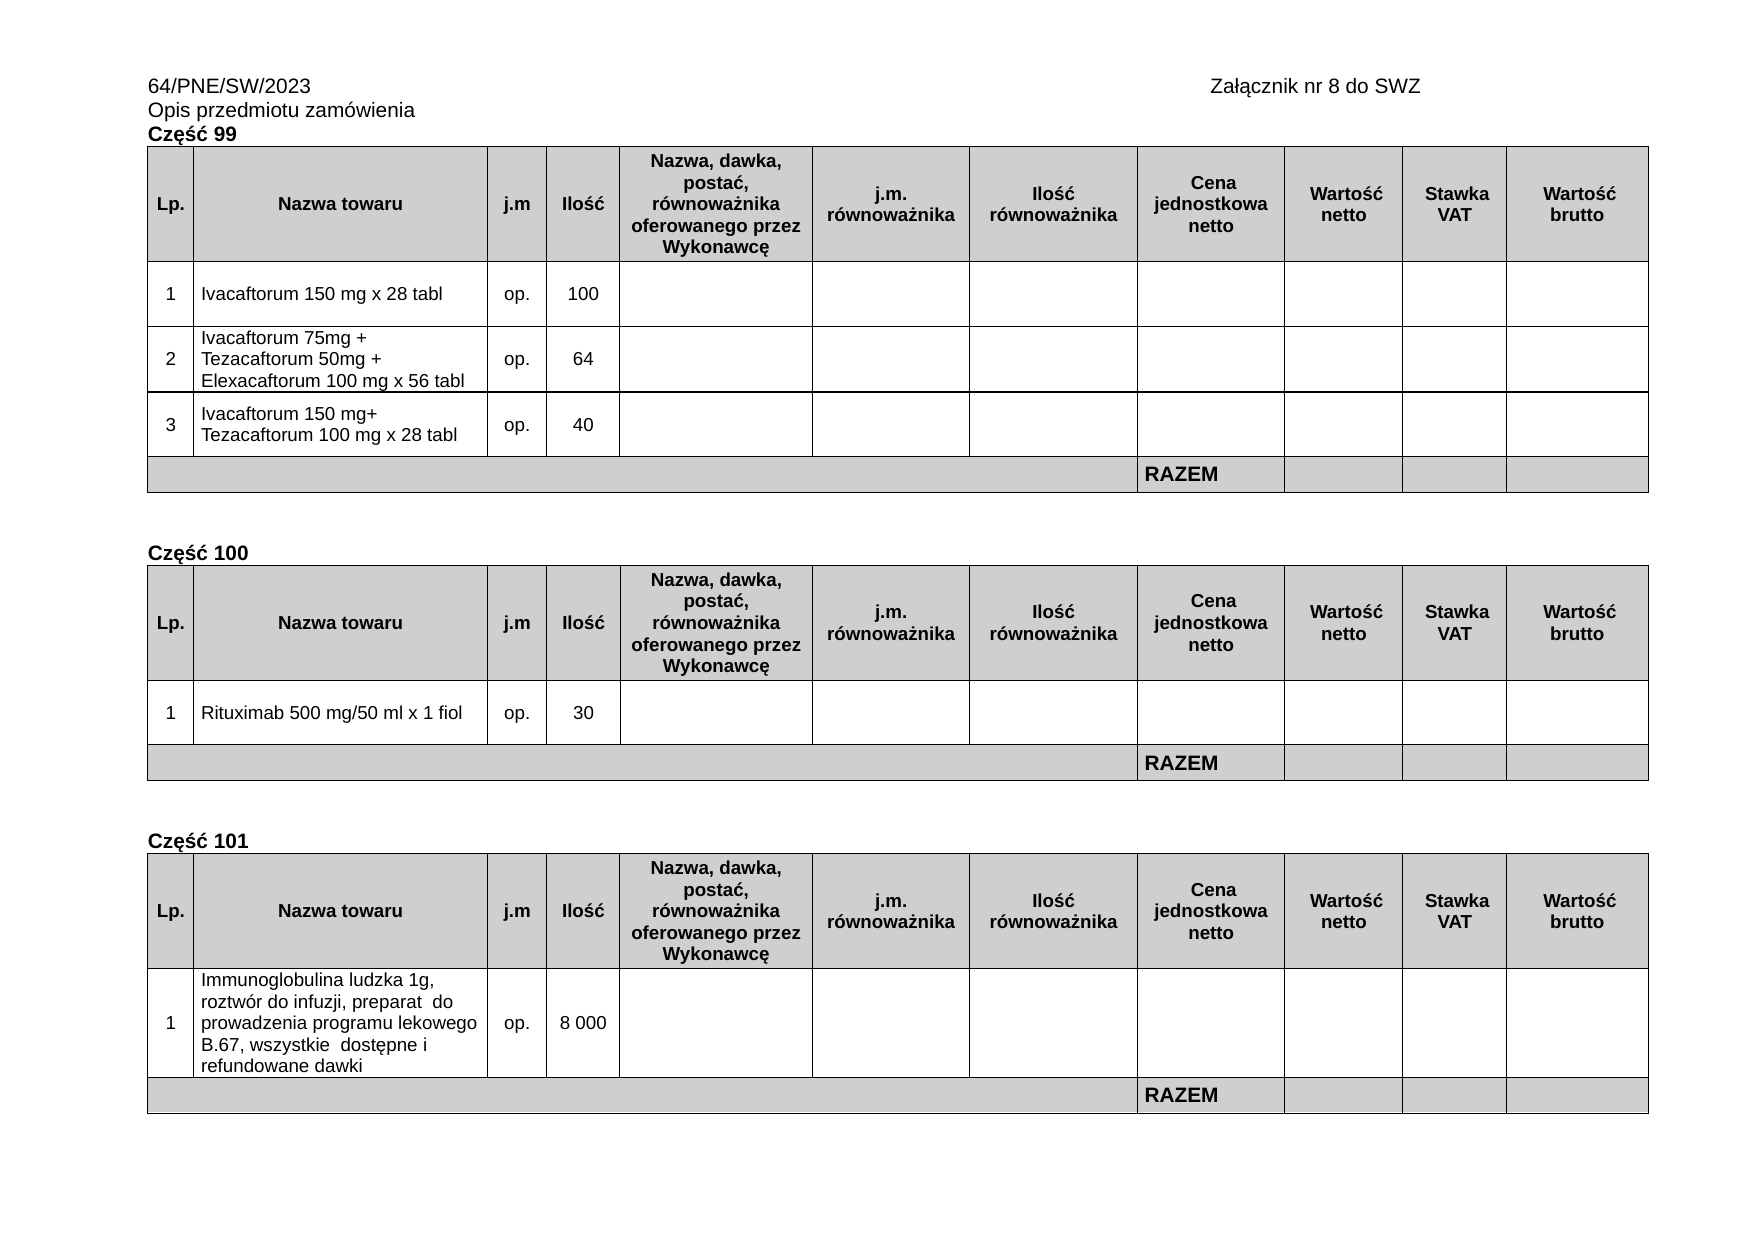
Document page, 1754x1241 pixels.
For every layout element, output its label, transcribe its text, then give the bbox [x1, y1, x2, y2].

table_header Wartość brutto [1507, 854, 1648, 968]
table_cell 40 [547, 393, 619, 456]
table_header j.m. równoważnika [813, 566, 969, 680]
table_cell 30 [547, 681, 620, 744]
table_cell 8 000 [547, 969, 619, 1077]
table_cell [1285, 262, 1402, 326]
table_header Stawka VAT [1403, 854, 1506, 968]
table_cell [620, 262, 812, 326]
table_header Ilość równoważnika [970, 566, 1137, 680]
table_cell Immunoglobulina ludzka 1g, roztwór do infuzji, preparat do prowadzenia programu lekowego B.67, wszystkie dostępne i refundowane dawki [194, 969, 487, 1077]
text Część 100 [148, 541, 1606, 564]
table_cell [620, 969, 812, 1077]
table_header Ilość [547, 147, 619, 261]
table_header Ilość równoważnika [970, 854, 1137, 968]
table_cell [970, 969, 1137, 1077]
table_cell [970, 262, 1137, 326]
table_cell [970, 327, 1137, 391]
table_header j.m. równoważnika [813, 147, 969, 261]
table_cell [1507, 681, 1648, 744]
table_header Wartość brutto [1507, 566, 1648, 680]
table_header Nazwa, dawka, postać, równoważnika oferowanego przez Wykonawcę [620, 854, 812, 968]
table_cell Rituximab 500 mg/50 ml x 1 fiol [194, 681, 487, 744]
table_cell [1403, 745, 1506, 780]
table_cell 64 [547, 327, 619, 391]
table_cell [1403, 681, 1506, 744]
table_header j.m. równoważnika [813, 854, 969, 968]
table_header Stawka VAT [1403, 147, 1506, 261]
table_cell [1285, 1078, 1402, 1112]
table_header Ilość równoważnika [970, 147, 1137, 261]
table_cell [1285, 327, 1402, 391]
table_header Lp. [148, 147, 193, 261]
table_header Wartość netto [1285, 566, 1402, 680]
table_cell RAZEM [1138, 457, 1284, 492]
table_cell [813, 681, 969, 744]
table_cell [1285, 745, 1402, 780]
table_cell [148, 457, 1137, 492]
text Część 101 [148, 829, 1606, 853]
text Część 99 [148, 122, 1606, 146]
table_cell [813, 969, 969, 1077]
table_cell [148, 745, 1137, 780]
table_cell [970, 393, 1137, 456]
table_cell [813, 327, 969, 391]
table_cell [148, 1078, 1137, 1112]
table_cell [1403, 393, 1506, 456]
table_cell [1138, 393, 1284, 456]
table_cell [1285, 457, 1402, 492]
table_header Nazwa towaru [194, 147, 487, 261]
table_header j.m [488, 566, 546, 680]
table_cell [1507, 745, 1648, 780]
table_cell [1507, 327, 1648, 391]
table_header Nazwa, dawka, postać, równoważnika oferowanego przez Wykonawcę [620, 147, 812, 261]
table_cell [1138, 681, 1284, 744]
table_cell [1507, 262, 1648, 326]
table_cell [620, 393, 812, 456]
table_header Nazwa towaru [194, 854, 487, 968]
table_cell op. [488, 393, 546, 456]
table_cell 3 [148, 393, 193, 456]
table_cell [1403, 1078, 1506, 1112]
table_cell [1507, 393, 1648, 456]
table_cell [1403, 262, 1506, 326]
table_cell [620, 327, 812, 391]
table_header Wartość brutto [1507, 147, 1648, 261]
table_header Nazwa, dawka, postać, równoważnika oferowanego przez Wykonawcę [621, 566, 812, 680]
table_cell [621, 681, 812, 744]
table_cell [1138, 327, 1284, 391]
table_cell 1 [148, 262, 193, 326]
table_cell 1 [148, 969, 193, 1077]
table_cell op. [488, 327, 546, 391]
table_header Lp. [148, 854, 193, 968]
table_header Ilość [547, 854, 619, 968]
table_header Nazwa towaru [194, 566, 487, 680]
table_cell [1507, 1078, 1648, 1112]
table_cell op. [488, 262, 546, 326]
table_header Cena jednostkowa netto [1138, 566, 1284, 680]
table_cell 2 [148, 327, 193, 391]
table_cell op. [488, 969, 546, 1077]
table_header Cena jednostkowa netto [1138, 854, 1284, 968]
table_cell [1138, 262, 1284, 326]
table_cell RAZEM [1138, 745, 1284, 780]
table_cell 100 [547, 262, 619, 326]
table_header Stawka VAT [1403, 566, 1506, 680]
table_header Wartość netto [1285, 854, 1402, 968]
table_cell [1403, 969, 1506, 1077]
table_cell RAZEM [1138, 1078, 1284, 1112]
table_cell [1285, 681, 1402, 744]
table_cell 1 [148, 681, 193, 744]
table_cell Ivacaftorum 150 mg+ Tezacaftorum 100 mg x 28 tabl [194, 393, 487, 456]
table_cell [1285, 969, 1402, 1077]
table_cell [1285, 393, 1402, 456]
table_cell [1507, 457, 1648, 492]
table_header Lp. [148, 566, 193, 680]
table_cell [1403, 457, 1506, 492]
table_cell [1403, 327, 1506, 391]
table_cell Ivacaftorum 150 mg x 28 tabl [194, 262, 487, 326]
table_header j.m [488, 147, 546, 261]
table_header j.m [488, 854, 546, 968]
table_cell op. [488, 681, 546, 744]
table_cell [813, 393, 969, 456]
table_cell [813, 262, 969, 326]
table_header Ilość [547, 566, 620, 680]
table_cell [1138, 969, 1284, 1077]
table_header Wartość netto [1285, 147, 1402, 261]
table_cell [970, 681, 1137, 744]
table_header Cena jednostkowa netto [1138, 147, 1284, 261]
table_cell Ivacaftorum 75mg + Tezacaftorum 50mg + Elexacaftorum 100 mg x 56 tabl [194, 327, 487, 391]
table_cell [1507, 969, 1648, 1077]
